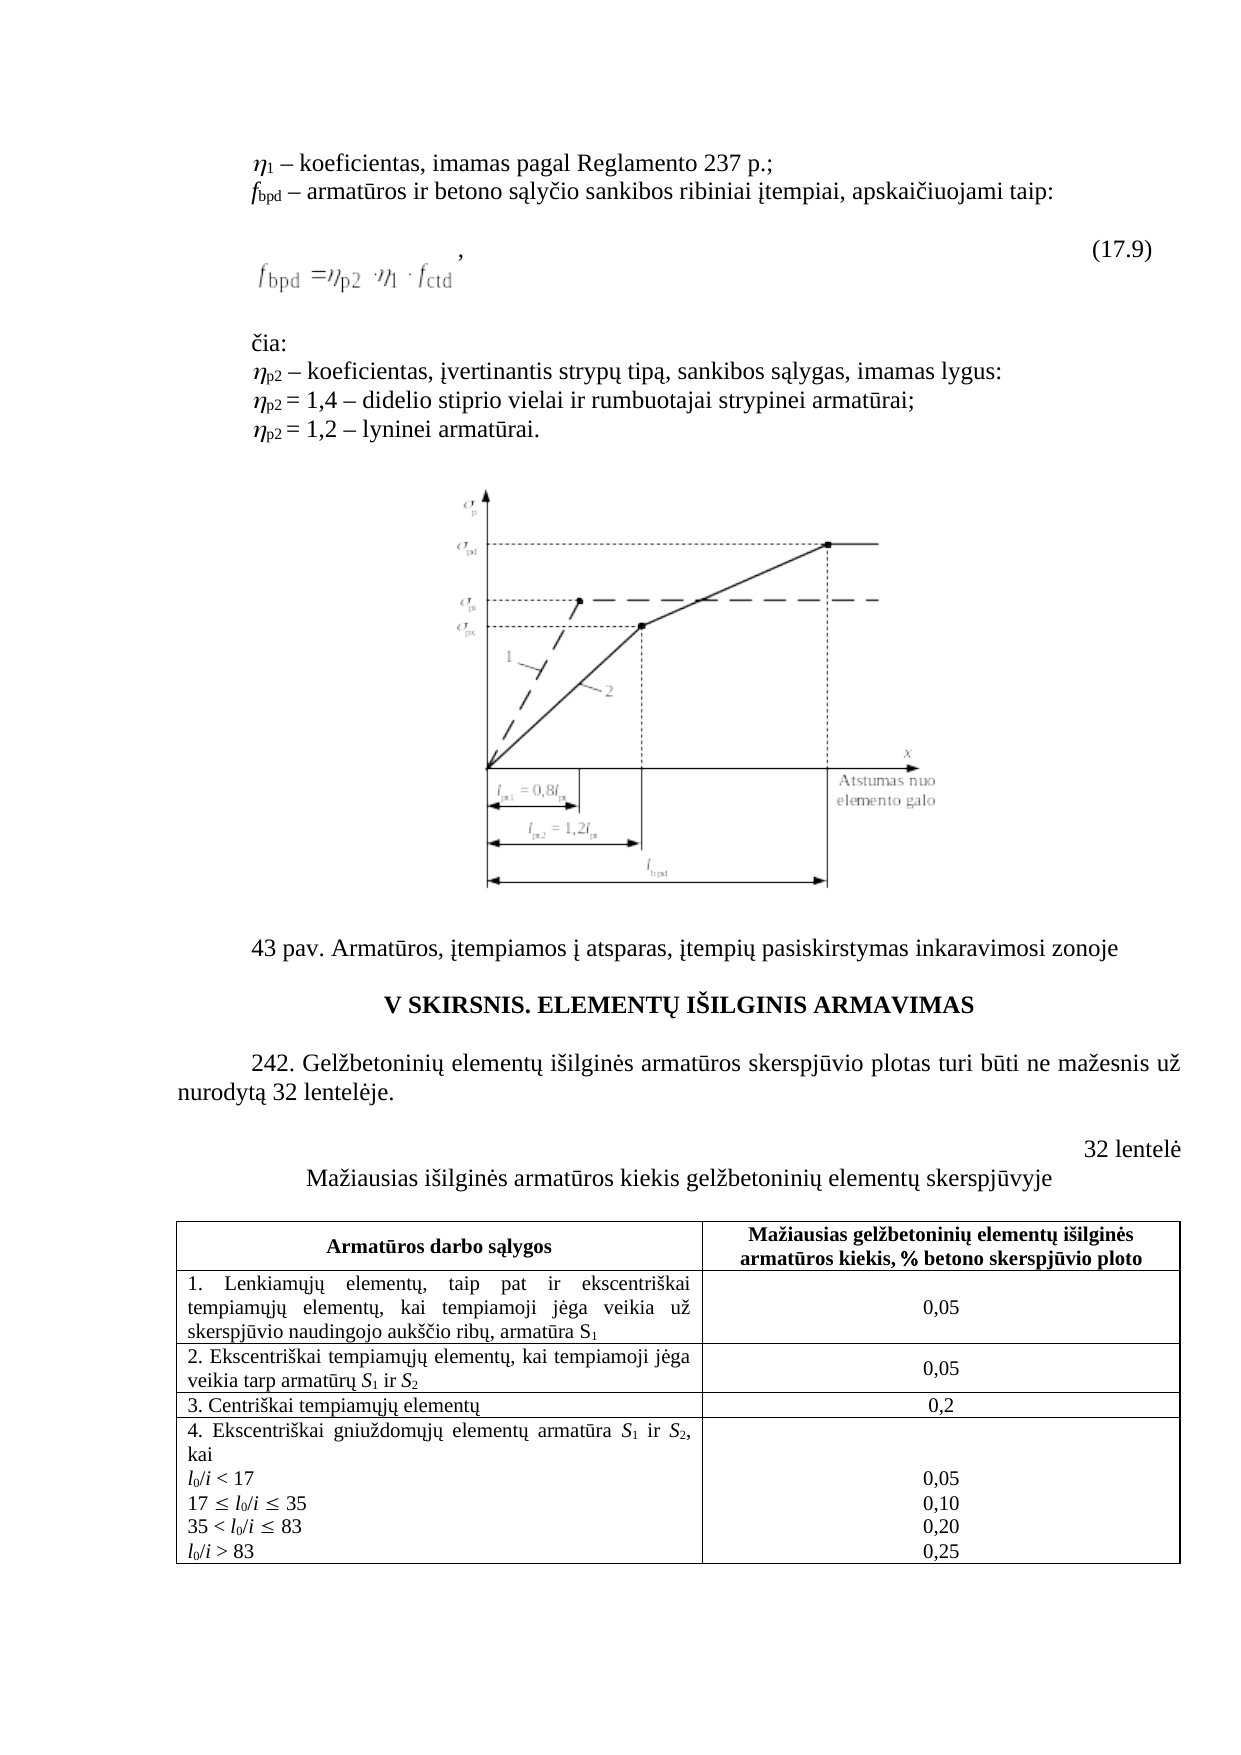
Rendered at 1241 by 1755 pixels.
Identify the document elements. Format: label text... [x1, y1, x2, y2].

text čia: [177, 328, 1181, 356]
table_cell 2. Ekscentriškai tempiamųjų elementų, kai tempiamoji jėga veikia tarp armatūrų S1 ir S2 [177, 1344, 702, 1392]
text h1 – koeficientas, imamas pagal Reglamento 237 p.; [177, 148, 1181, 176]
table_cell 0,05 0,10 0,20 0,25 [703, 1418, 1179, 1563]
table_cell 0,05 [703, 1344, 1179, 1392]
table_cell 3. Centriškai tempiamųjų elementų [177, 1393, 702, 1417]
text Mažiausias išilginės armatūros kiekis gelžbetoninių elementų skerspjūvyje [177, 1163, 1181, 1192]
text hp2 – koeficientas, įvertinantis strypų tipą, sankibos sąlygas, imamas lygus: [177, 356, 1181, 385]
table_header Mažiausias gelžbetoninių elementų išilginės armatūros kiekis, % betono skerspjūvio ploto [703, 1222, 1179, 1270]
table_header Armatūros darbo sąlygos [177, 1222, 702, 1270]
text 43 pav. Armatūros, įtempiamos į atsparas, įtempių pasiskirstymas inkaravimosi zonoje [177, 933, 1181, 962]
text 32 lentelė [177, 1134, 1181, 1163]
table_cell 0,2 [703, 1393, 1179, 1417]
table_cell 4. Ekscentriškai gniuždomųjų elementų armatūra S1 ir S2, kai l0/i < 17 17 £ l0/i £ 35 35 < l0/i £ 83 l0/i > 83 [177, 1418, 702, 1563]
table_cell 1. Lenkiamųjų elementų, taip pat ir ekscentriškai tempiamųjų elementų, kai tempiamoji jėga veikia už skerspjūvio naudingojo aukščio ribų, armatūra S1 [177, 1271, 702, 1343]
table_cell 0,05 [703, 1271, 1179, 1343]
text hp2 = 1,2 – lyninei armatūrai. [177, 414, 1181, 443]
text 242. Gelžbetoninių elementų išilginės armatūros skerspjūvio plotas turi būti ne mažesnis už nurodytą 32 lentelėje. [177, 1048, 1181, 1106]
text fbpd – armatūros ir betono sąlyčio sankibos ribiniai įtempiai, apskaičiuojami taip: [177, 176, 1181, 205]
text , (17.9) [177, 234, 1181, 299]
text hp2 = 1,4 – didelio stiprio vielai ir rumbuotajai strypinei armatūrai; [177, 385, 1181, 414]
text V skirsnis. Elementų išilginis armavimas [177, 991, 1181, 1019]
